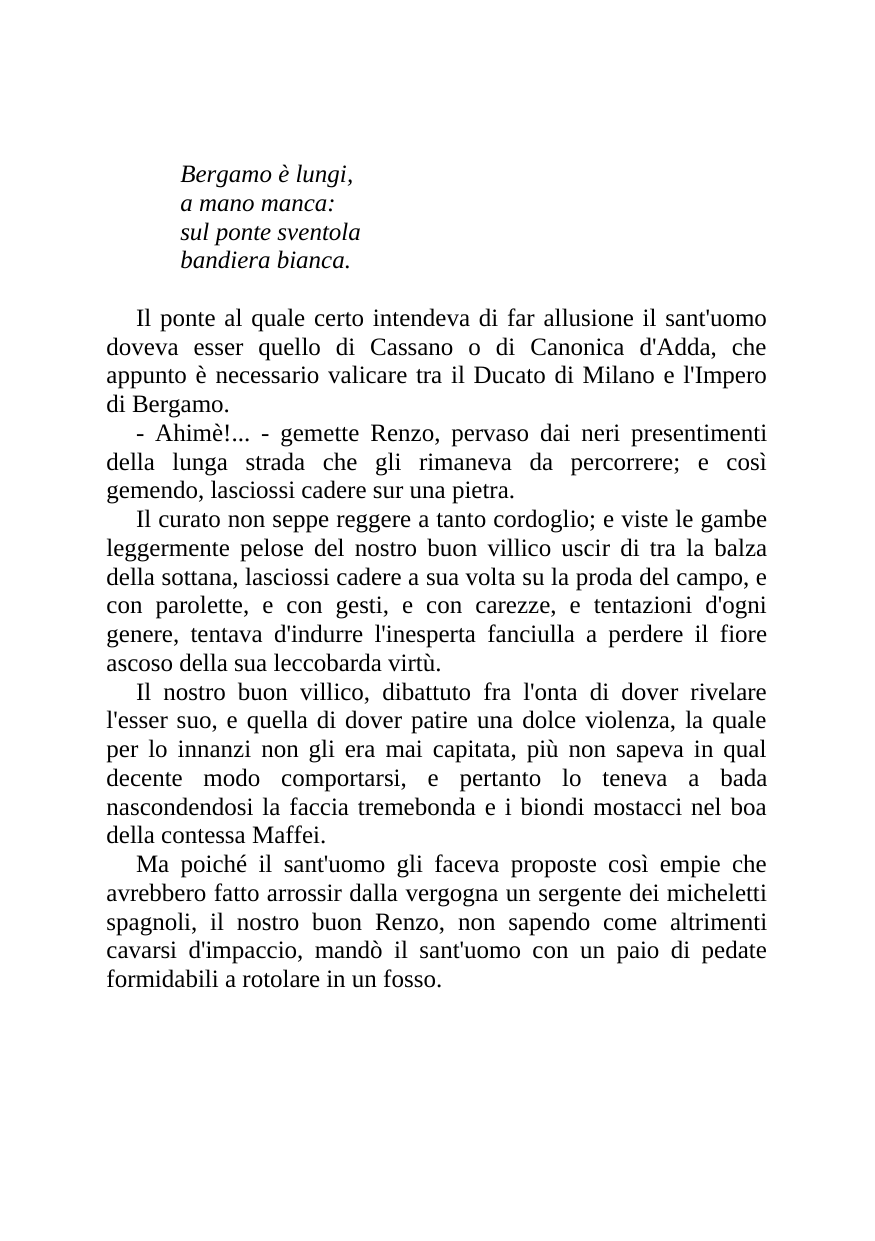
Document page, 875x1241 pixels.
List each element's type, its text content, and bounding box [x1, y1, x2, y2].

text - Ahimè!... - gemette Renzo, pervaso dai neri presentimenti della lunga strada che gli rimaneva da percorrere; e così gemendo, lasciossi cadere sur una pietra. [106, 418, 768, 504]
text Il curato non seppe reggere a tanto cordoglio; e viste le gambe leggermente pelose del nostro buon villico uscir di tra la balza della sottana, lasciossi cadere a sua volta su la proda del campo, e con parolette, e con gesti, e con carezze, e tentazioni d'ogni genere, tentava d'indurre l'inesperta fanciulla a perdere il fiore ascoso della sua leccobarda virtù. [106, 504, 768, 677]
text Il ponte al quale certo intendeva di far allusione il sant'uomo doveva esser quello di Cassano o di Canonica d'Adda, che appunto è necessario valicare tra il Ducato di Milano e l'Impero di Bergamo. [106, 303, 768, 418]
text bandiera bianca. [151, 245, 768, 274]
text Ma poiché il sant'uomo gli faceva proposte così empie che avrebbero fatto arrossir dalla vergogna un sergente dei micheletti spagnoli, il nostro buon Renzo, non sapendo come altrimenti cavarsi d'impaccio, mandò il sant'uomo con un paio di pedate formidabili a rotolare in un fosso. [106, 849, 768, 993]
text Il nostro buon villico, dibattuto fra l'onta di dover rivelare l'esser suo, e quella di dover patire una dolce violenza, la quale per lo innanzi non gli era mai capitata, più non sapeva in qual decente modo comportarsi, e pertanto lo teneva a bada nascondendosi la faccia tremebonda e i biondi mostacci nel boa della contessa Maffei. [106, 677, 768, 849]
text a mano manca: [151, 188, 768, 217]
text Bergamo è lungi, [151, 159, 768, 188]
text sul ponte sventola [151, 217, 768, 245]
